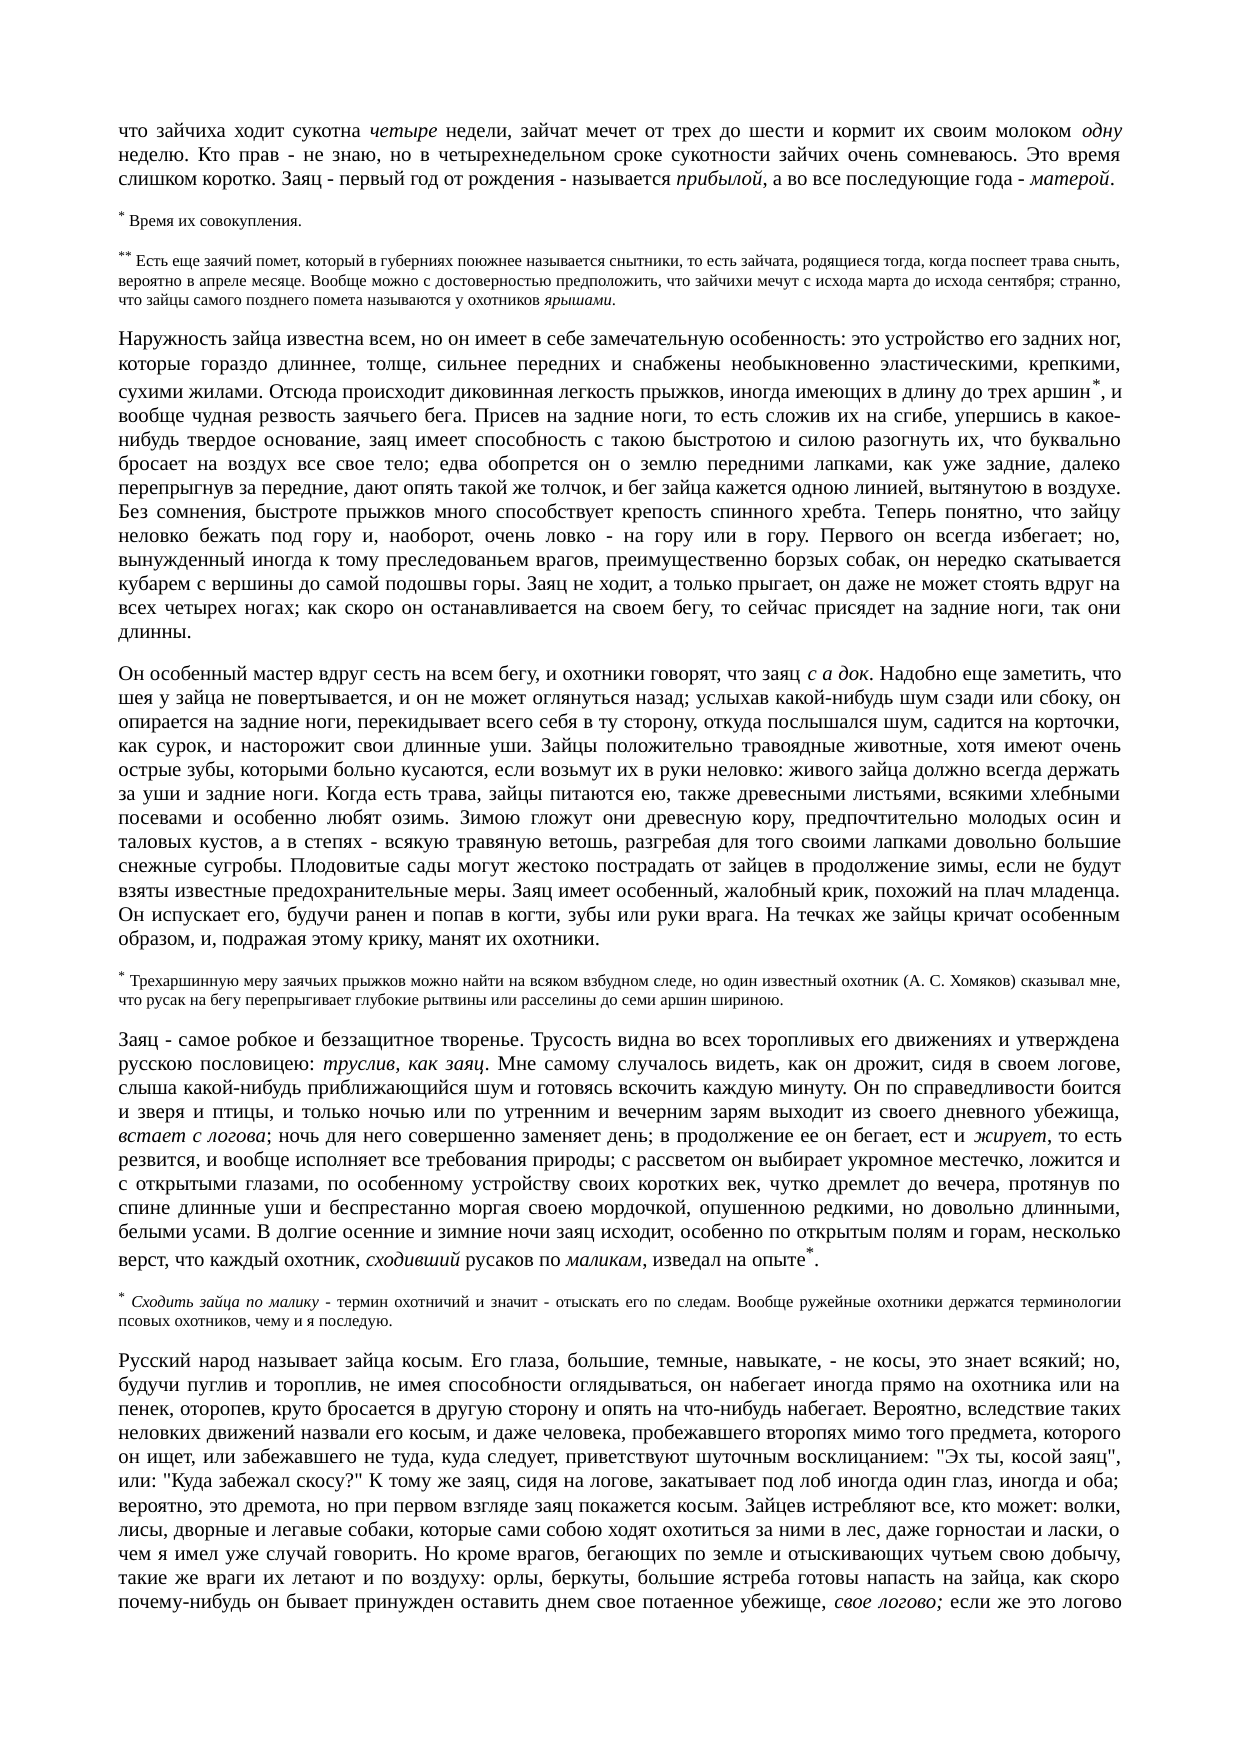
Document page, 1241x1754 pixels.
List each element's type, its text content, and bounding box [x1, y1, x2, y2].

text ** Есть еще заячий помет, который в губерниях поюжнее называется снытники, то есть зайчата, родящиеся тогда, когда поспеет трава сныть, вероятно в апреле месяце. Вообще можно с достоверностью предположить, что зайчихи мечут с исхода марта до исхода сентября; странно, что зайцы самого позднего помета называются у охотников ярышами. [118, 248, 1122, 309]
text * Время их совокупления. [118, 208, 1122, 230]
text Русский народ называет зайца косым. Его глаза, большие, темные, навыкате, - не косы, это знает всякий; но, будучи пуглив и тороплив, не имея способности оглядываться, он набегает иногда прямо на охотника или на пенек, оторопев, круто бросается в другую сторону и опять на что-нибудь набегает. Вероятно, вследствие таких неловких движений назвали его косым, и даже человека, пробежавшего второпях мимо того предмета, которого он ищет, или забежавшего не туда, куда следует, приветствуют шуточным восклицанием: "Эх ты, косой заяц", или: "Куда забежал скосу?" К тому же заяц, сидя на логове, закатывает под лоб иногда один глаз, иногда и оба; вероятно, это дремота, но при первом взгляде заяц покажется косым. Зайцев истребляют все, кто может: волки, лисы, дворные и легавые собаки, которые сами собою ходят охотиться за ними в лес, даже горностаи и ласки, о чем я имел уже случай говорить. Но кроме врагов, бегающих по земле и отыскивающих чутьем свою добычу, такие же враги их летают и по воздуху: орлы, беркуты, большие ястреба готовы напасть на зайца, как скоро почему-нибудь он бывает принужден оставить днем свое потаенное убежище, свое логово; если же это логово [118, 1348, 1122, 1613]
text что зайчиха ходит сукотна четыре недели, зайчат мечет от трех до шести и кормит их своим молоком одну неделю. Кто прав - не знаю, но в четырехнедельном сроке сукотности зайчих очень сомневаюсь. Это время слишком коротко. Заяц - первый год от рождения - называется прибылой, а во все последующие года - матерой. [118, 118, 1122, 190]
text * Сходить зайца по малику - термин охотничий и значит - отыскать его по следам. Вообще ружейные охотники держатся терминологии псовых охотников, чему и я последую. [118, 1289, 1122, 1330]
text * Трехаршинную меру заячьих прыжков можно найти на всяком взбудном следе, но один известный охотник (А. С. Хомяков) сказывал мне, что русак на бегу перепрыгивает глубокие рытвины или расселины до семи аршин шириною. [118, 967, 1122, 1009]
text Заяц - самое робкое и беззащитное творенье. Трусость видна во всех торопливых его движениях и утверждена русскою пословицею: труслив, как заяц. Мне самому случалось видеть, как он дрожит, сидя в своем логове, слыша какой-нибудь приближающийся шум и готовясь вскочить каждую минуту. Он по справедливости боится и зверя и птицы, и только ночью или по утренним и вечерним зарям выходит из своего дневного убежища, встает с логова; ночь для него совершенно заменяет день; в продолжение ее он бегает, ест и жирует, то есть резвится, и вообще исполняет все требования природы; с рассветом он выбирает укромное местечко, ложится и с открытыми глазами, по особенному устройству своих коротких век, чутко дремлет до вечера, протянув по спине длинные уши и беспрестанно моргая своею мордочкой, опушенною редкими, но довольно длинными, белыми усами. В долгие осенние и зимние ночи заяц исходит, особенно по открытым полям и горам, несколько верст, что каждый охотник, сходивший русаков по маликам, изведал на опыте*. [118, 1027, 1122, 1271]
text Наружность зайца известна всем, но он имеет в себе замечательную особенность: это устройство его задних ног, которые гораздо длиннее, толще, сильнее передних и снабжены необыкновенно эластическими, крепкими, сухими жилами. Отсюда происходит диковинная легкость прыжков, иногда имеющих в длину до трех аршин*, и вообще чудная резвость заячьего бега. Присев на задние ноги, то есть сложив их на сгибе, упершись в какое-нибудь твердое основание, заяц имеет способность с такою быстротою и силою разогнуть их, что буквально бросает на воздух все свое тело; едва обопрется он о землю передними лапками, как уже задние, далеко перепрыгнув за передние, дают опять такой же толчок, и бег зайца кажется одною линией, вытянутою в воздухе. Без сомнения, быстроте прыжков много способствует крепость спинного хребта. Теперь понятно, что зайцу неловко бежать под гору и, наоборот, очень ловко - на гору или в гору. Первого он всегда избегает; но, вынужденный иногда к тому преследованьем врагов, преимущественно борзых собак, он нередко скатывается кубарем с вершины до самой подошвы горы. Заяц не ходит, а только прыгает, он даже не может стоять вдруг на всех четырех ногах; как скоро он останавливается на своем бегу, то сейчас присядет на задние ноги, так они длинны. [118, 326, 1122, 643]
text Он особенный мастер вдруг сесть на всем бегу, и охотники говорят, что заяц с а док. Надобно еще заметить, что шея у зайца не повертывается, и он не может оглянуться назад; услыхав какой-нибудь шум сзади или сбоку, он опирается на задние ноги, перекидывает всего себя в ту сторону, откуда послышался шум, садится на корточки, как сурок, и насторожит свои длинные уши. Зайцы положительно травоядные животные, хотя имеют очень острые зубы, которыми больно кусаются, если возьмут их в руки неловко: живого зайца должно всегда держать за уши и задние ноги. Когда есть трава, зайцы питаются ею, также древесными листьями, всякими хлебными посевами и особенно любят озимь. Зимою гложут они древесную кору, предпочтительно молодых осин и таловых кустов, а в степях - всякую травяную ветошь, разгребая для того своими лапками довольно большие снежные сугробы. Плодовитые сады могут жестоко пострадать от зайцев в продолжение зимы, если не будут взяты известные предохранительные меры. Заяц имеет особенный, жалобный крик, похожий на плач младенца. Он испускает его, будучи ранен и попав в когти, зубы или руки врага. На течках же зайцы кричат особенным образом, и, подражая этому крику, манят их охотники. [118, 661, 1122, 950]
